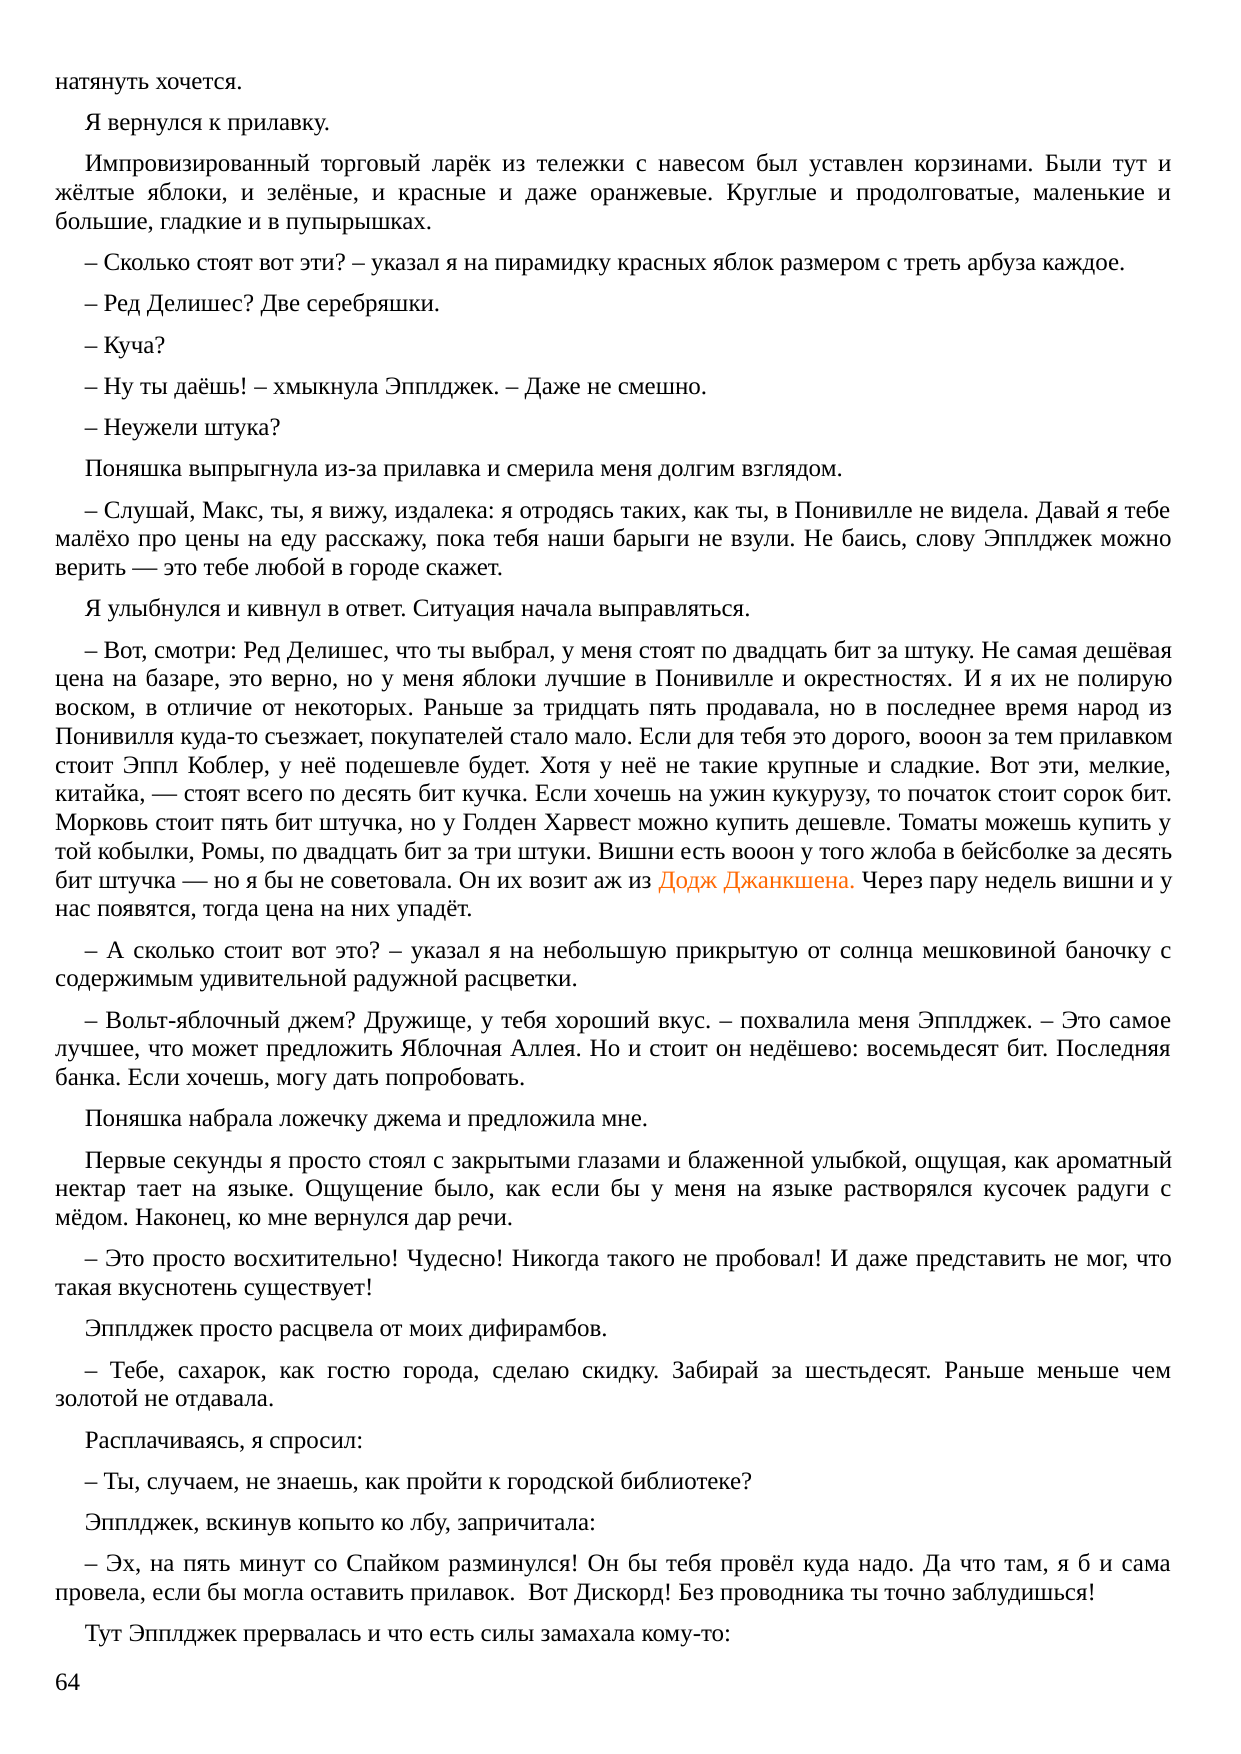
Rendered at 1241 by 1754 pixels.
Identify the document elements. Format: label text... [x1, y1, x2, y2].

text – Вот, смотри: Ред Делишес, что ты выбрал, у меня стоят по двадцать бит за штуку. Не самая дешёвая цена на базаре, это верно, но у меня яблоки лучшие в Понивилле и окрестностях. И я их не полирую воском, в отличие от некоторых. Раньше за тридцать пять продавала, но в последнее время народ из Понивилля куда-то съезжает, покупателей стало мало. Если для тебя это дорого, вооон за тем прилавком стоит Эппл Коблер, у неё подешевле будет. Хотя у неё не такие крупные и сладкие. Вот эти, мелкие, китайка, — стоят всего по десять бит кучка. Если хочешь на ужин кукурузу, то початок стоит сорок бит. Морковь стоит пять бит штучка, но у Голден Харвест можно купить дешевле. Томаты можешь купить у той кобылки, Ромы, по двадцать бит за три штуки. Вишни есть вооон у того жлоба в бейсболке за десять бит штучка — но я бы не советовала. Он их возит аж из Додж Джанкшена. Через пару недель вишни и у нас появятся, тогда цена на них упадёт. [55, 635, 1173, 922]
text Я улыбнулся и кивнул в ответ. Ситуация начала выправляться. [55, 593, 1173, 622]
text – Неужели штука? [55, 412, 1173, 441]
text – Эх, на пять минут со Спайком разминулся! Он бы тебя провёл куда надо. Да что там, я б и сама провела, если бы могла оставить прилавок. Вот Дискорд! Без проводника ты точно заблудишься! [55, 1548, 1173, 1606]
text Расплачиваясь, я спросил: [55, 1425, 1173, 1453]
text – Это просто восхитительно! Чудесно! Никогда такого не пробовал! И даже представить не мог, что такая вкуснотень существует! [55, 1243, 1173, 1301]
text – Сколько стоят вот эти? – указал я на пирамидку красных яблок размером с треть арбуза каждое. [55, 247, 1173, 276]
text Первые секунды я просто стоял с закрытыми глазами и блаженной улыбкой, ощущая, как ароматный нектар тает на языке. Ощущение было, как если бы у меня на языке растворялся кусочек радуги с мёдом. Наконец, ко мне вернулся дар речи. [55, 1145, 1173, 1231]
text – Слушай, Макс, ты, я вижу, издалека: я отродясь таких, как ты, в Понивилле не видела. Давай я тебе малёхо про цены на еду расскажу, пока тебя наши барыги не взули. Не баись, слову Эпплджек можно верить — это тебе любой в городе скажет. [55, 495, 1173, 581]
text – Вольт-яблочный джем? Дружище, у тебя хороший вкус. – похвалила меня Эпплджек. – Это самое лучшее, что может предложить Яблочная Аллея. Но и стоит он недёшево: восемьдесят бит. Последняя банка. Если хочешь, могу дать попробовать. [55, 1005, 1173, 1091]
text Поняшка набрала ложечку джема и предложила мне. [55, 1103, 1173, 1132]
text Тут Эпплджек прервалась и что есть силы замахала кому-то: [55, 1618, 1173, 1647]
text – Ты, случаем, не знаешь, как пройти к городской библиотеке? [55, 1466, 1173, 1495]
text – Ред Делишес? Две серебряшки. [55, 288, 1173, 317]
text Эпплджек, вскинув копыто ко лбу, запричитала: [55, 1507, 1173, 1536]
text – Ну ты даёшь! – хмыкнула Эпплджек. – Даже не смешно. [55, 371, 1173, 400]
text – Тебе, сахарок, как гостю города, сделаю скидку. Забирай за шестьдесят. Раньше меньше чем золотой не отдавала. [55, 1355, 1173, 1412]
text Поняшка выпрыгнула из-за прилавка и смерила меня долгим взглядом. [55, 453, 1173, 482]
text – Куча? [55, 330, 1173, 358]
text натянуть хочется. [55, 66, 1173, 95]
text Я вернулся к прилавку. [55, 107, 1173, 136]
text Импровизированный торговый ларёк из тележки с навесом был уставлен корзинами. Были тут и жёлтые яблоки, и зелёные, и красные и даже оранжевые. Круглые и продолговатые, маленькие и большие, гладкие и в пупырышках. [55, 148, 1173, 235]
text Эпплджек просто расцвела от моих дифирамбов. [55, 1313, 1173, 1342]
text – А сколько стоит вот это? – указал я на небольшую прикрытую от солнца мешковиной баночку с содержимым удивительной радужной расцветки. [55, 935, 1173, 992]
